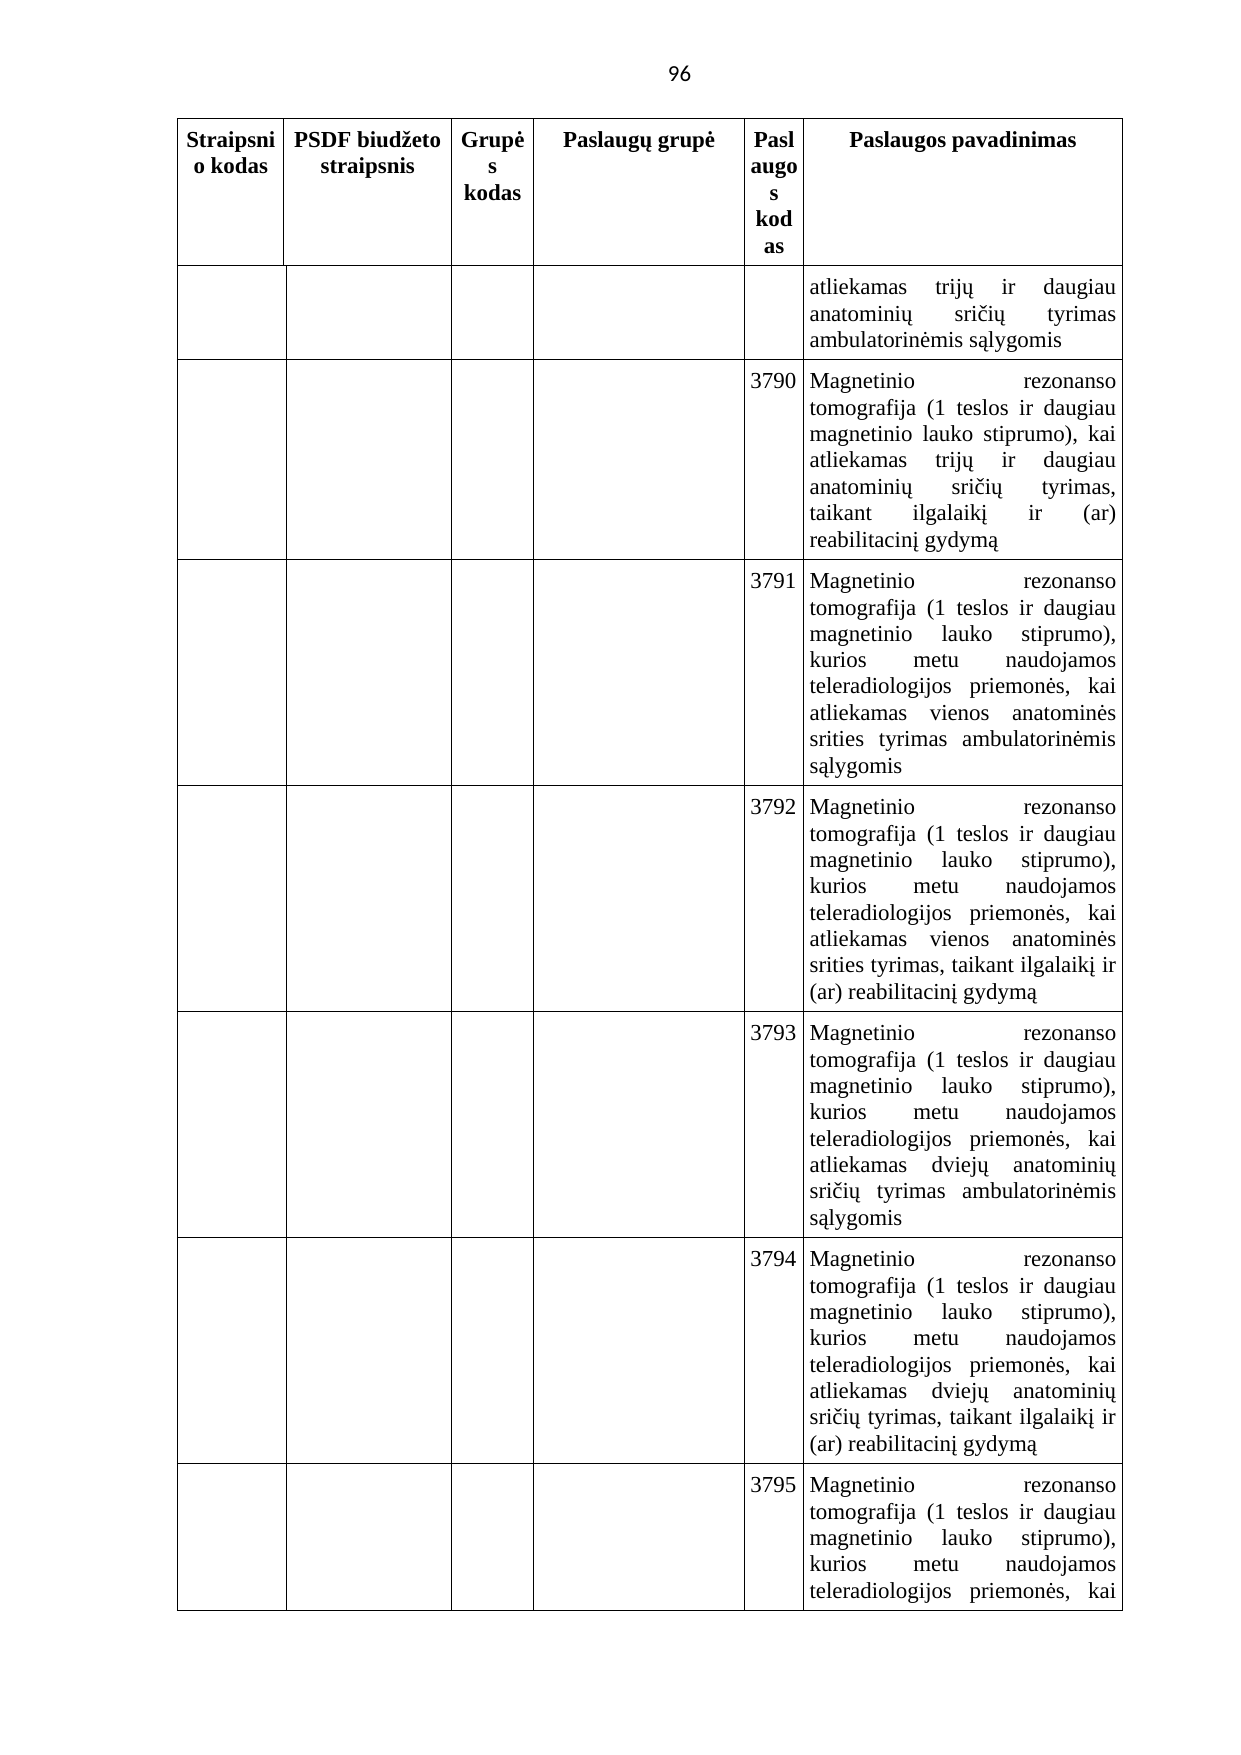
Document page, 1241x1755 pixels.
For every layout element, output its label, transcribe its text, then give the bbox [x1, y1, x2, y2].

table_cell 3792 [745, 786, 803, 1011]
table_cell [287, 360, 451, 559]
table_cell [534, 1012, 744, 1237]
table_cell [287, 1012, 451, 1237]
table_cell [178, 786, 286, 1011]
table_cell Magnetinio rezonanso tomografija (1 teslos ir daugiau magnetinio lauko stiprumo), kurios metu naudojamos teleradiologijos priemonės, kai atliekamas vienos anatominės srities tyrimas, taikant ilgalaikį ir (ar) reabilitacinį gydymą [804, 786, 1122, 1011]
table_cell [287, 560, 451, 785]
table_cell Magnetinio rezonanso tomografija (1 teslos ir daugiau magnetinio lauko stiprumo), kurios metu naudojamos teleradiologijos priemonės, kai [804, 1464, 1122, 1610]
table_cell [745, 266, 803, 359]
table_cell [534, 786, 744, 1011]
table_cell 3794 [745, 1238, 803, 1463]
table_header Paslaugos pavadinimas [804, 119, 1122, 265]
table_cell 3790 [745, 360, 803, 559]
table_cell [178, 1012, 286, 1237]
table_cell 3793 [745, 1012, 803, 1237]
table_cell [287, 1238, 451, 1463]
table_cell [534, 360, 744, 559]
table_cell [178, 1464, 286, 1610]
table_cell Magnetinio rezonanso tomografija (1 teslos ir daugiau magnetinio lauko stiprumo), kai atliekamas trijų ir daugiau anatominių sričių tyrimas, taikant ilgalaikį ir (ar) reabilitacinį gydymą [804, 360, 1122, 559]
table_cell 3795 [745, 1464, 803, 1610]
table_cell [452, 786, 533, 1011]
table_cell atliekamas trijų ir daugiau anatominių sričių tyrimas ambulatorinėmis sąlygomis [804, 266, 1122, 359]
table_cell Magnetinio rezonanso tomografija (1 teslos ir daugiau magnetinio lauko stiprumo), kurios metu naudojamos teleradiologijos priemonės, kai atliekamas dviejų anatominių sričių tyrimas, taikant ilgalaikį ir (ar) reabilitacinį gydymą [804, 1238, 1122, 1463]
table_cell [534, 266, 744, 359]
table_cell [287, 786, 451, 1011]
table_cell [287, 1464, 451, 1610]
table_cell Magnetinio rezonanso tomografija (1 teslos ir daugiau magnetinio lauko stiprumo), kurios metu naudojamos teleradiologijos priemonės, kai atliekamas vienos anatominės srities tyrimas ambulatorinėmis sąlygomis [804, 560, 1122, 785]
table_cell [287, 266, 451, 359]
table_header PSDF biudžeto straipsnis [284, 119, 451, 265]
table_cell [534, 1464, 744, 1610]
table_cell [452, 560, 533, 785]
table_header Straipsnio kodas [178, 119, 283, 265]
table_cell [534, 560, 744, 785]
table_header Paslaugų grupė [534, 119, 744, 265]
table_cell [452, 266, 533, 359]
table_cell [452, 360, 533, 559]
table_cell [452, 1464, 533, 1610]
table_cell [178, 1238, 286, 1463]
table_cell [534, 1238, 744, 1463]
table_cell [452, 1238, 533, 1463]
table_cell [178, 360, 286, 559]
table_cell [452, 1012, 533, 1237]
table_header Grupės kodas [452, 119, 533, 265]
table_cell [178, 560, 286, 785]
table_header Paslaugos kodas [745, 119, 803, 265]
table_cell Magnetinio rezonanso tomografija (1 teslos ir daugiau magnetinio lauko stiprumo), kurios metu naudojamos teleradiologijos priemonės, kai atliekamas dviejų anatominių sričių tyrimas ambulatorinėmis sąlygomis [804, 1012, 1122, 1237]
table_cell 3791 [745, 560, 803, 785]
table_cell [178, 266, 286, 359]
